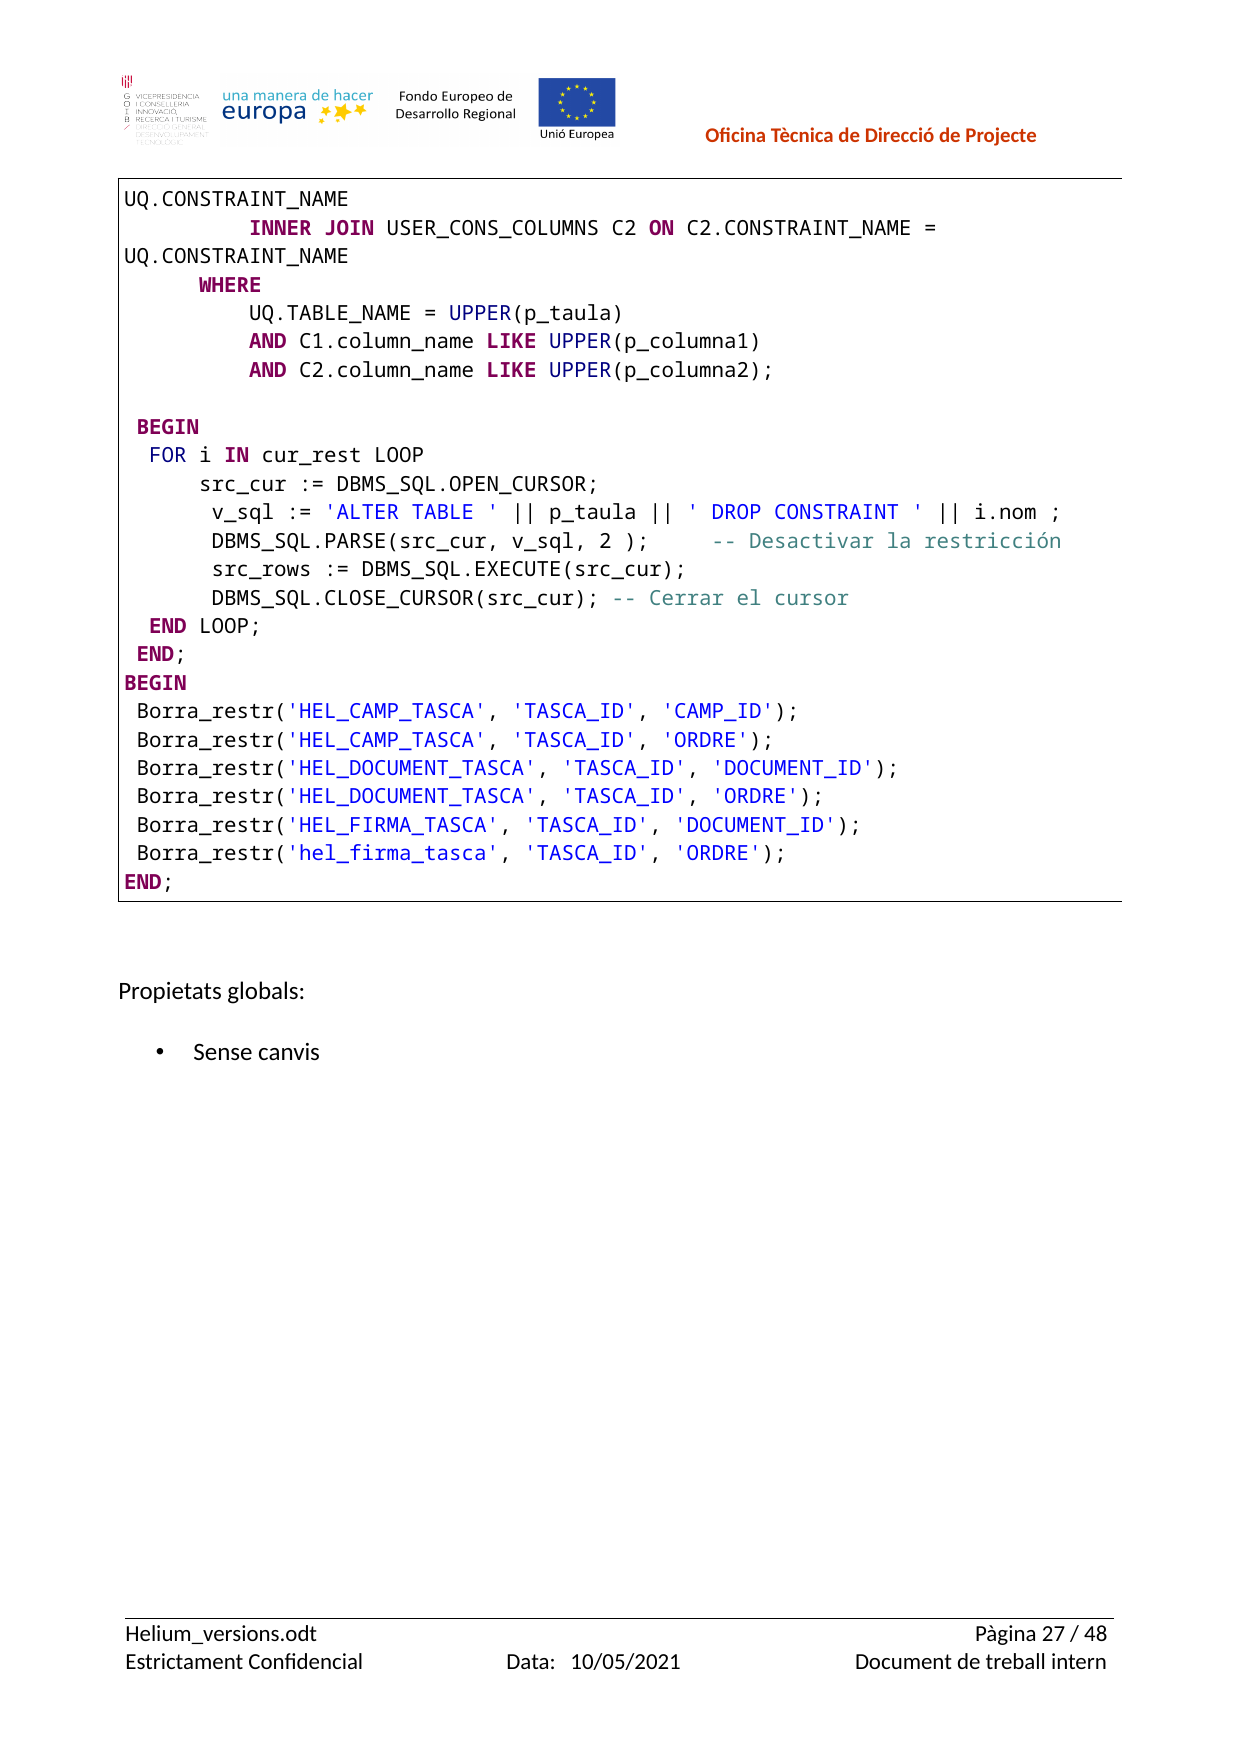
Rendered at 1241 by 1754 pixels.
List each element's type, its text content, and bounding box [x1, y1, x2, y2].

picture [219, 73, 621, 147]
list Sense canvis [156, 1036, 1122, 1067]
table_header UQ.CONSTRAINT_NAME INNER JOIN USER_CONS_COLUMNS C2 ON C2.CONSTRAINT_NAME = UQ.CONSTRAINT_NAME WHERE UQ.TABLE_NAME = UPPER(p_taula) AND C1.column_name LIKE UPPER(p_columna1) AND C2.column_name LIKE UPPER(p_columna2); BEGIN FOR i IN cur_rest LOOP src_cur := DBMS_SQL.OPEN_CURSOR; v_sql := 'ALTER TABLE ' || p_taula || ' DROP CONSTRAINT ' || i.nom ; DBMS_SQL.PARSE(src_cur, v_sql, 2 ); -- Desactivar la restricción src_rows := DBMS_SQL.EXECUTE(src_cur); DBMS_SQL.CLOSE_CURSOR(src_cur); -- Cerrar el cursor END LOOP; END; BEGIN Borra_restr('HEL_CAMP_TASCA', 'TASCA_ID', 'CAMP_ID'); Borra_restr('HEL_CAMP_TASCA', 'TASCA_ID', 'ORDRE'); Borra_restr('HEL_DOCUMENT_TASCA', 'TASCA_ID', 'DOCUMENT_ID'); Borra_restr('HEL_DOCUMENT_TASCA', 'TASCA_ID', 'ORDRE'); Borra_restr('HEL_FIRMA_TASCA', 'TASCA_ID', 'DOCUMENT_ID'); Borra_restr('hel_firma_tasca', 'TASCA_ID', 'ORDRE'); END; [119, 179, 1122, 901]
picture [118, 73, 213, 147]
text Propietats globals: [118, 975, 1122, 1006]
